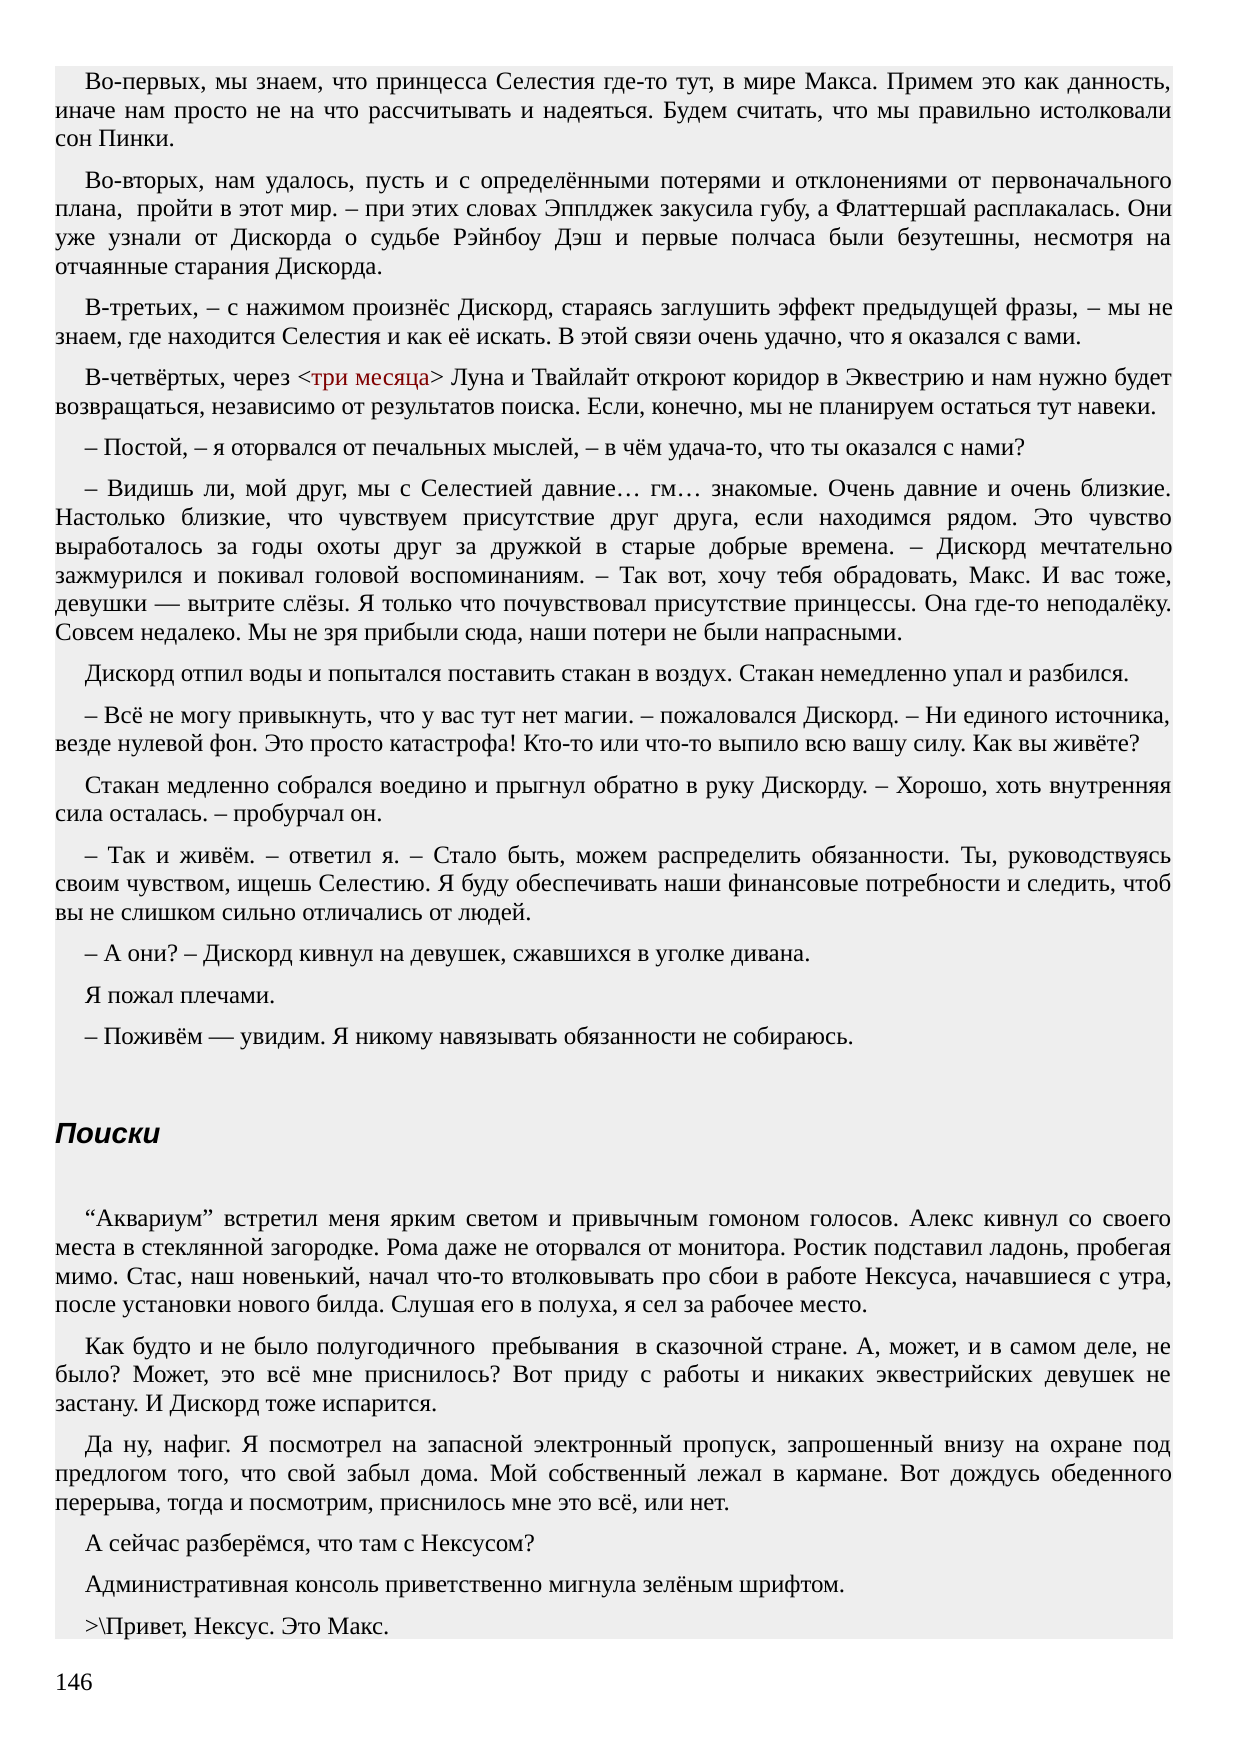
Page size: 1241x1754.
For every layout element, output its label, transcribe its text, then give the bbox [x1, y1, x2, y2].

text В-четвёртых, через <три месяца> Луна и Твайлайт откроют коридор в Эквестрию и нам нужно будет возвращаться, независимо от результатов поиска. Если, конечно, мы не планируем остаться тут навеки. [55, 362, 1173, 420]
text “Аквариум” встретил меня ярким светом и привычным гомоном голосов. Алекс кивнул со своего места в стеклянной загородке. Рома даже не оторвался от монитора. Ростик подставил ладонь, пробегая мимо. Стас, наш новенький, начал что-то втолковывать про сбои в работе Нексуса, начавшиеся с утра, после установки нового билда. Слушая его в полуха, я сел за рабочее место. [55, 1203, 1173, 1318]
text – Видишь ли, мой друг, мы с Селестией давние… гм… знакомые. Очень давние и очень близкие. Настолько близкие, что чувствуем присутствие друг друга, если находимся рядом. Это чувство выработалось за годы охоты друг за дружкой в старые добрые времена. – Дискорд мечтательно зажмурился и покивал головой воспоминаниям. – Так вот, хочу тебя обрадовать, Макс. И вас тоже, девушки — вытрите слёзы. Я только что почувствовал присутствие принцессы. Она где-то неподалёку. Совсем недалеко. Мы не зря прибыли сюда, наши потери не были напрасными. [55, 473, 1173, 646]
text В-третьих, – с нажимом произнёс Дискорд, стараясь заглушить эффект предыдущей фразы, – мы не знаем, где находится Селестия и как её искать. В этой связи очень удачно, что я оказался с вами. [55, 292, 1173, 350]
text Дискорд отпил воды и попытался поставить стакан в воздух. Стакан немедленно упал и разбился. [55, 658, 1173, 687]
text – А они? – Дискорд кивнул на девушек, сжавшихся в уголке дивана. [55, 938, 1173, 967]
text Стакан медленно собрался воедино и прыгнул обратно в руку Дискорду. – Хорошо, хоть внутренняя сила осталась. – пробурчал он. [55, 770, 1173, 827]
text Как будто и не было полугодичного пребывания в сказочной стране. А, может, и в самом деле, не было? Может, это всё мне приснилось? Вот приду с работы и никаких эквестрийских девушек не застану. И Дискорд тоже испарится. [55, 1331, 1173, 1417]
text Я пожал плечами. [55, 980, 1173, 1008]
text – Поживём — увидим. Я никому навязывать обязанности не собираюсь. [55, 1021, 1173, 1050]
text Да ну, нафиг. Я посмотрел на запасной электронный пропуск, запрошенный внизу на охране под предлогом того, что свой забыл дома. Мой собственный лежал в кармане. Вот дождусь обеденного перерыва, тогда и посмотрим, приснилось мне это всё, или нет. [55, 1429, 1173, 1516]
text Во-вторых, нам удалось, пусть и с определёнными потерями и отклонениями от первоначального плана, пройти в этот мир. – при этих словах Эпплджек закусила губу, а Флаттершай расплакалась. Они уже узнали от Дискорда о судьбе Рэйнбоу Дэш и первые полчаса были безутешны, несмотря на отчаянные старания Дискорда. [55, 165, 1173, 280]
text – Всё не могу привыкнуть, что у вас тут нет магии. – пожаловался Дискорд. – Ни единого источника, везде нулевой фон. Это просто катастрофа! Кто-то или что-то выпило всю вашу силу. Как вы живёте? [55, 700, 1173, 757]
text – Так и живём. – ответил я. – Стало быть, можем распределить обязанности. Ты, руководствуясь своим чувством, ищешь Селестию. Я буду обеспечивать наши финансовые потребности и следить, чтоб вы не слишком сильно отличались от людей. [55, 840, 1173, 926]
text Во-первых, мы знаем, что принцесса Селестия где-то тут, в мире Макса. Примем это как данность, иначе нам просто не на что рассчитывать и надеяться. Будем считать, что мы правильно истолковали сон Пинки. [55, 66, 1173, 152]
text А сейчас разберёмся, что там с Нексусом? [55, 1528, 1173, 1557]
text – Постой, – я оторвался от печальных мыслей, – в чём удача-то, что ты оказался с нами? [55, 432, 1173, 461]
text >\Привет, Нексус. Это Макс. [55, 1611, 1173, 1639]
subtitle Поиски [55, 1116, 1173, 1149]
text Административная консоль приветственно мигнула зелёным шрифтом. [55, 1569, 1173, 1598]
